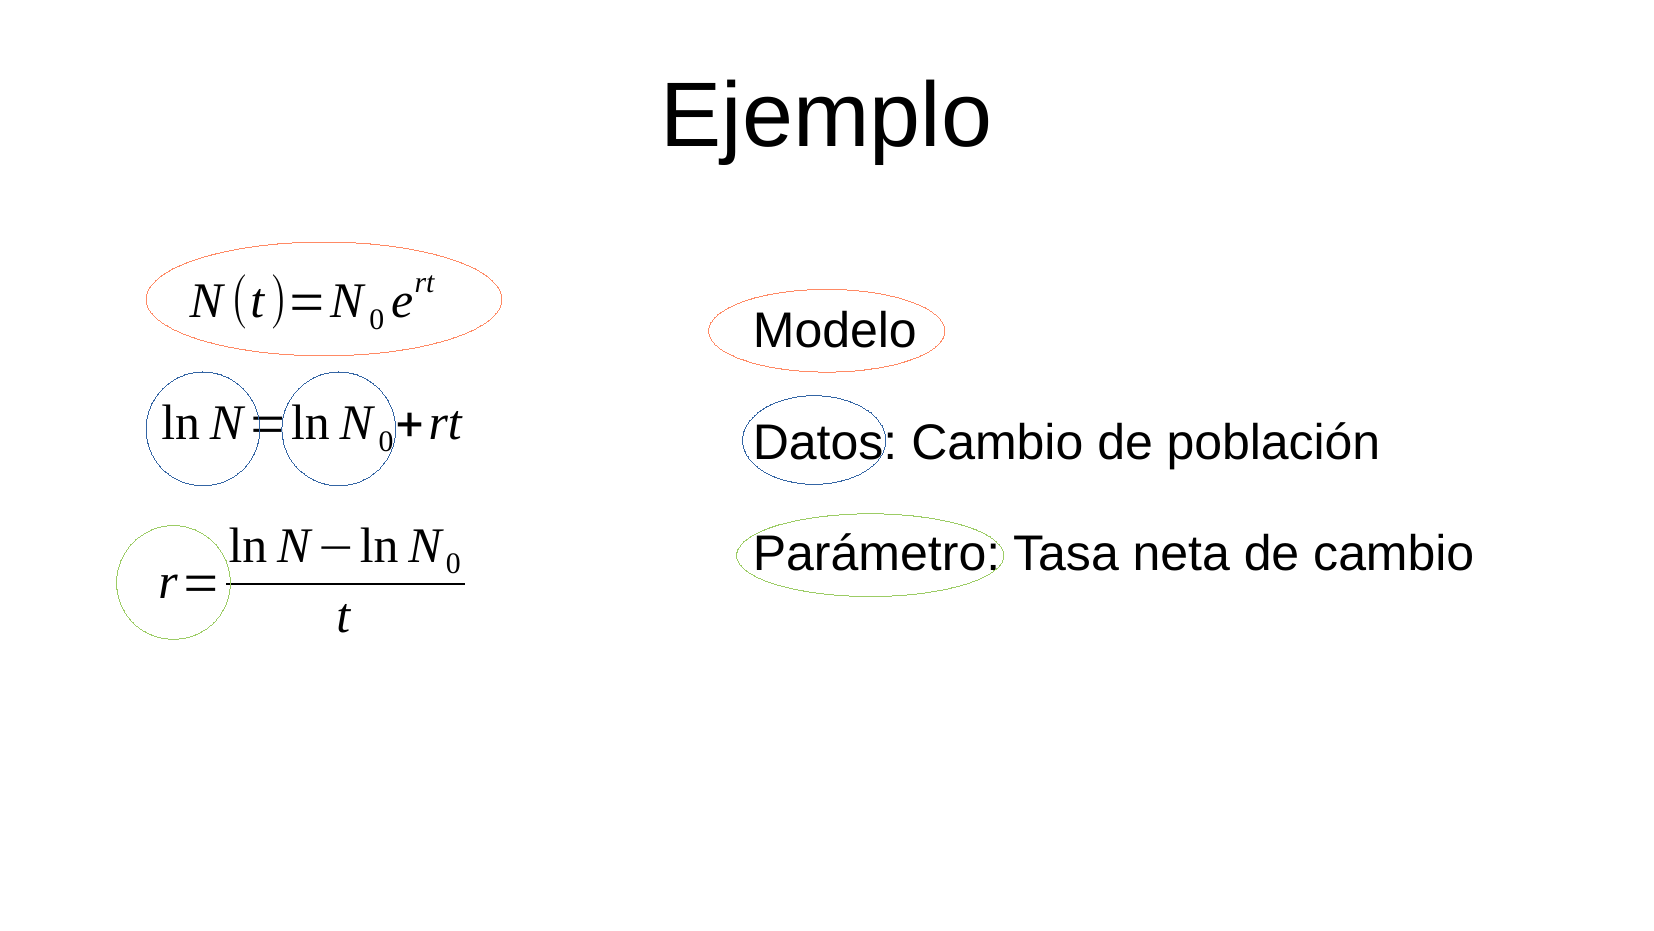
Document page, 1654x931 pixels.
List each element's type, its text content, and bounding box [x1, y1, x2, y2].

chart [152, 265, 473, 644]
text_box Modelo Datos: Cambio de población Parámetro: Tasa neta de cambio [738, 295, 1490, 589]
title Ejemplo [82, 37, 1571, 193]
